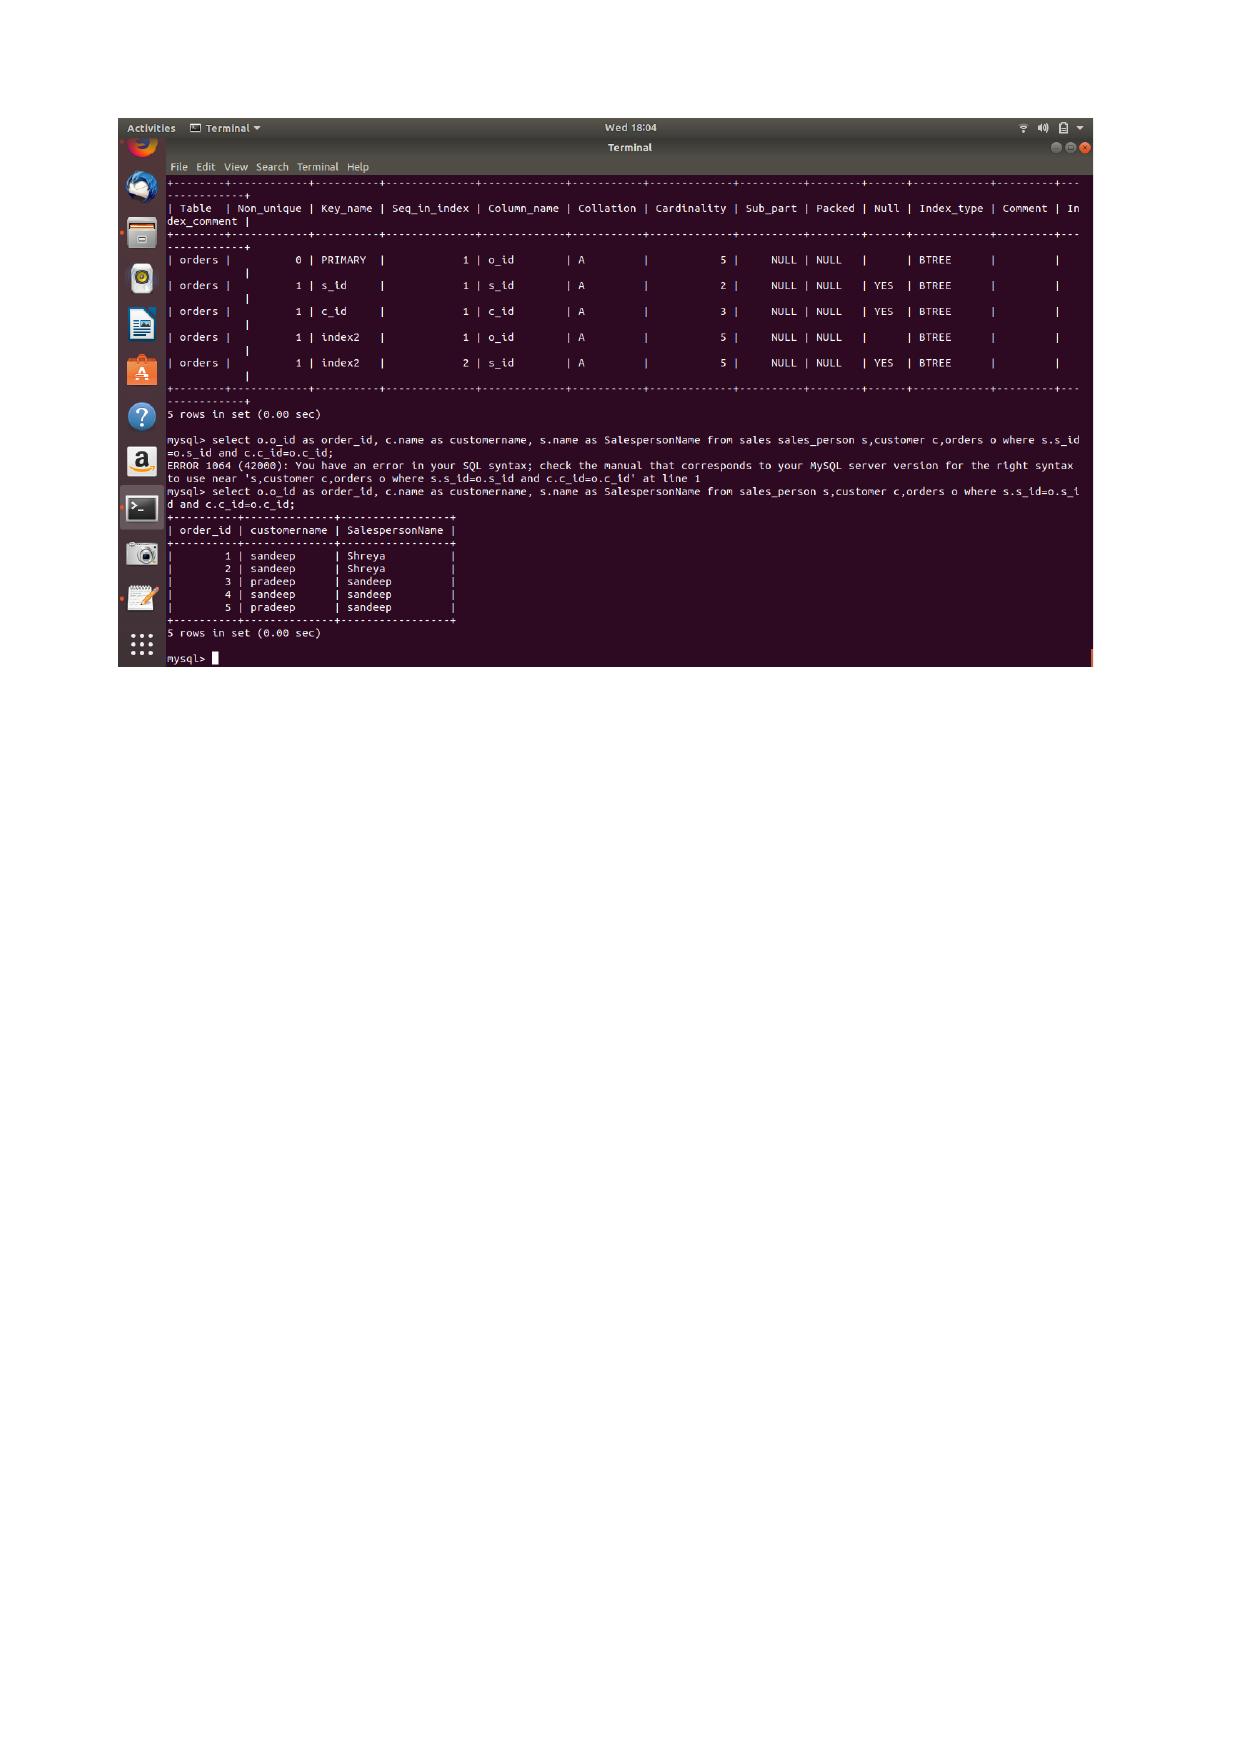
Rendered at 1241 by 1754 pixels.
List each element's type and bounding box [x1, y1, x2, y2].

picture [118, 118, 1094, 667]
